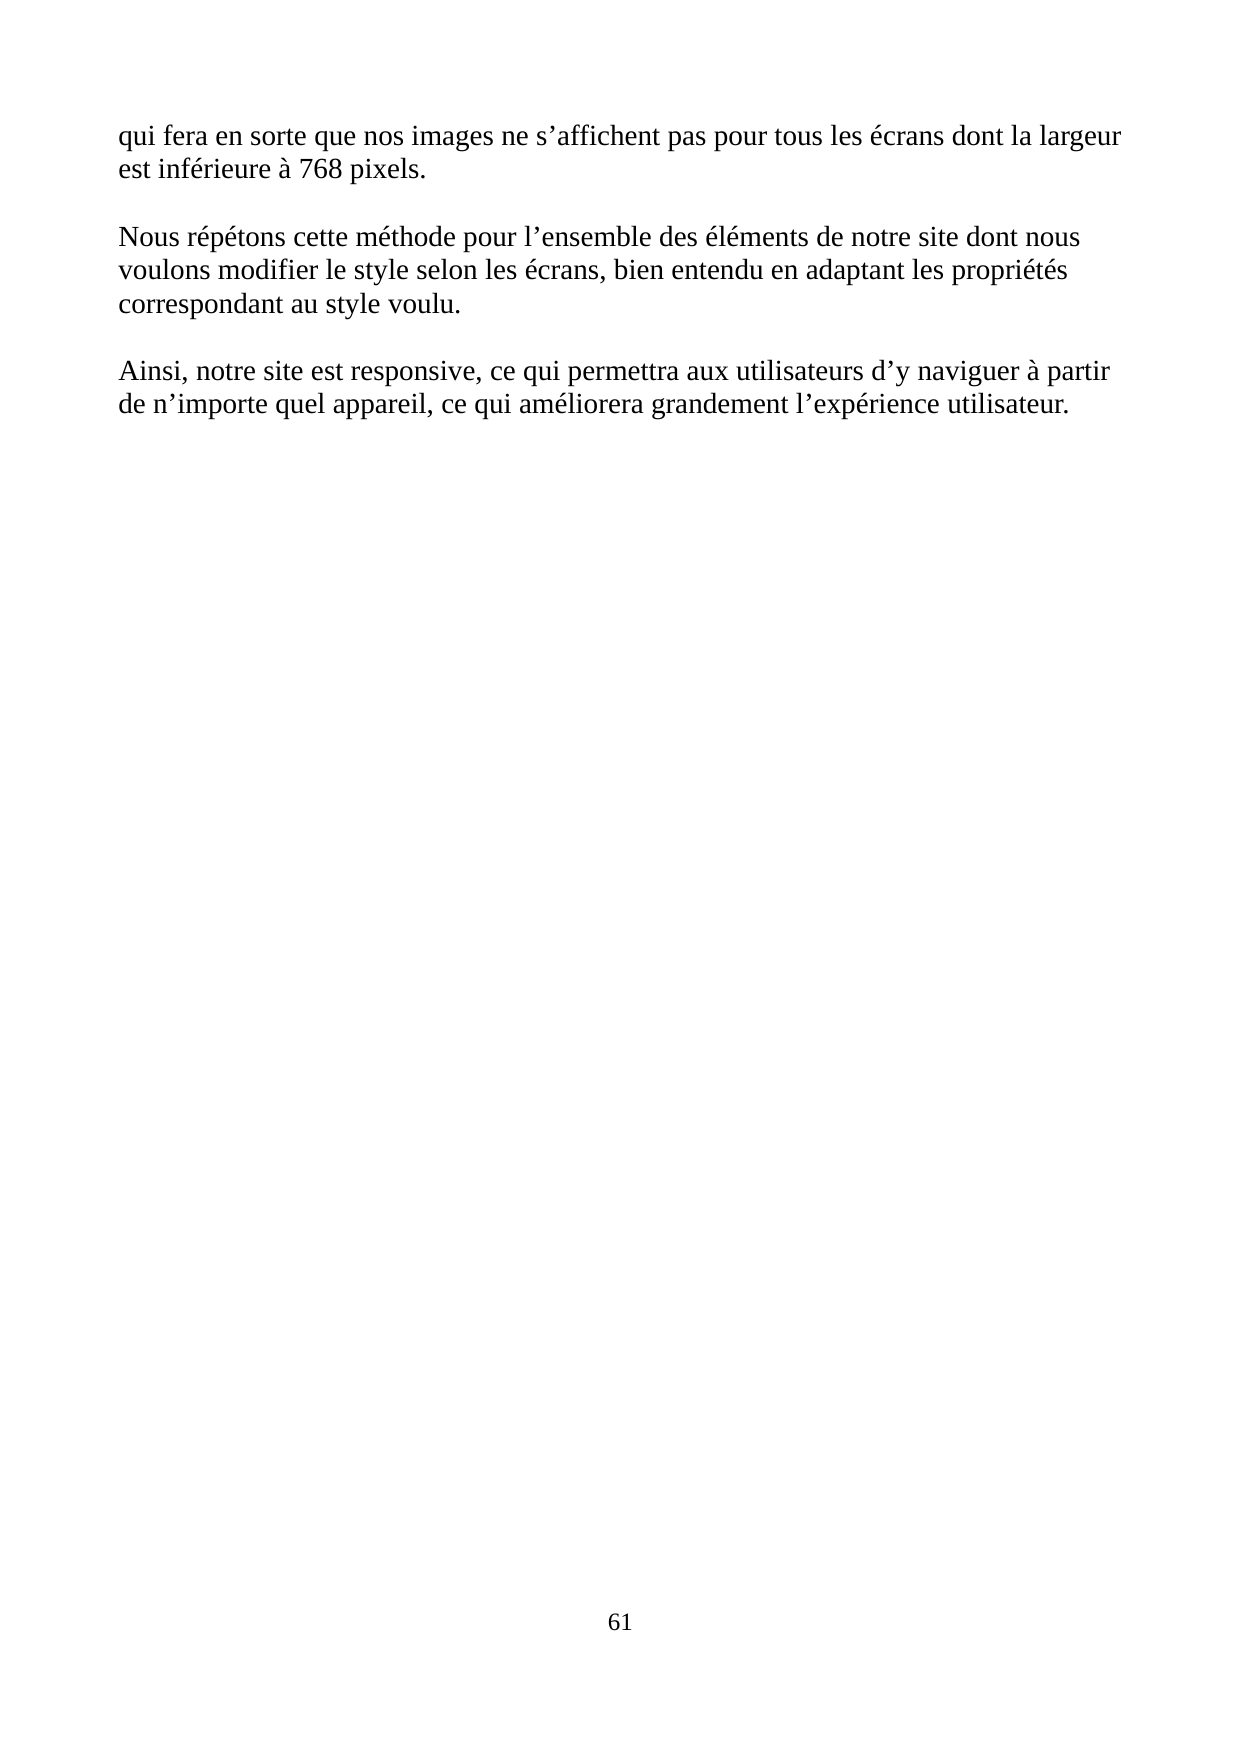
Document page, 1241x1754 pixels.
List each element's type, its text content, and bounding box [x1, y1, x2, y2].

text Nous répétons cette méthode pour l’ensemble des éléments de notre site dont nous voulons modifier le style selon les écrans, bien entendu en adaptant les propriétés correspondant au style voulu. [118, 219, 1122, 319]
text Ainsi, notre site est responsive, ce qui permettra aux utilisateurs d’y naviguer à partir de n’importe quel appareil, ce qui améliorera grandement l’expérience utilisateur. [118, 353, 1122, 420]
text qui fera en sorte que nos images ne s’affichent pas pour tous les écrans dont la largeur est inférieure à 768 pixels. [118, 118, 1122, 185]
